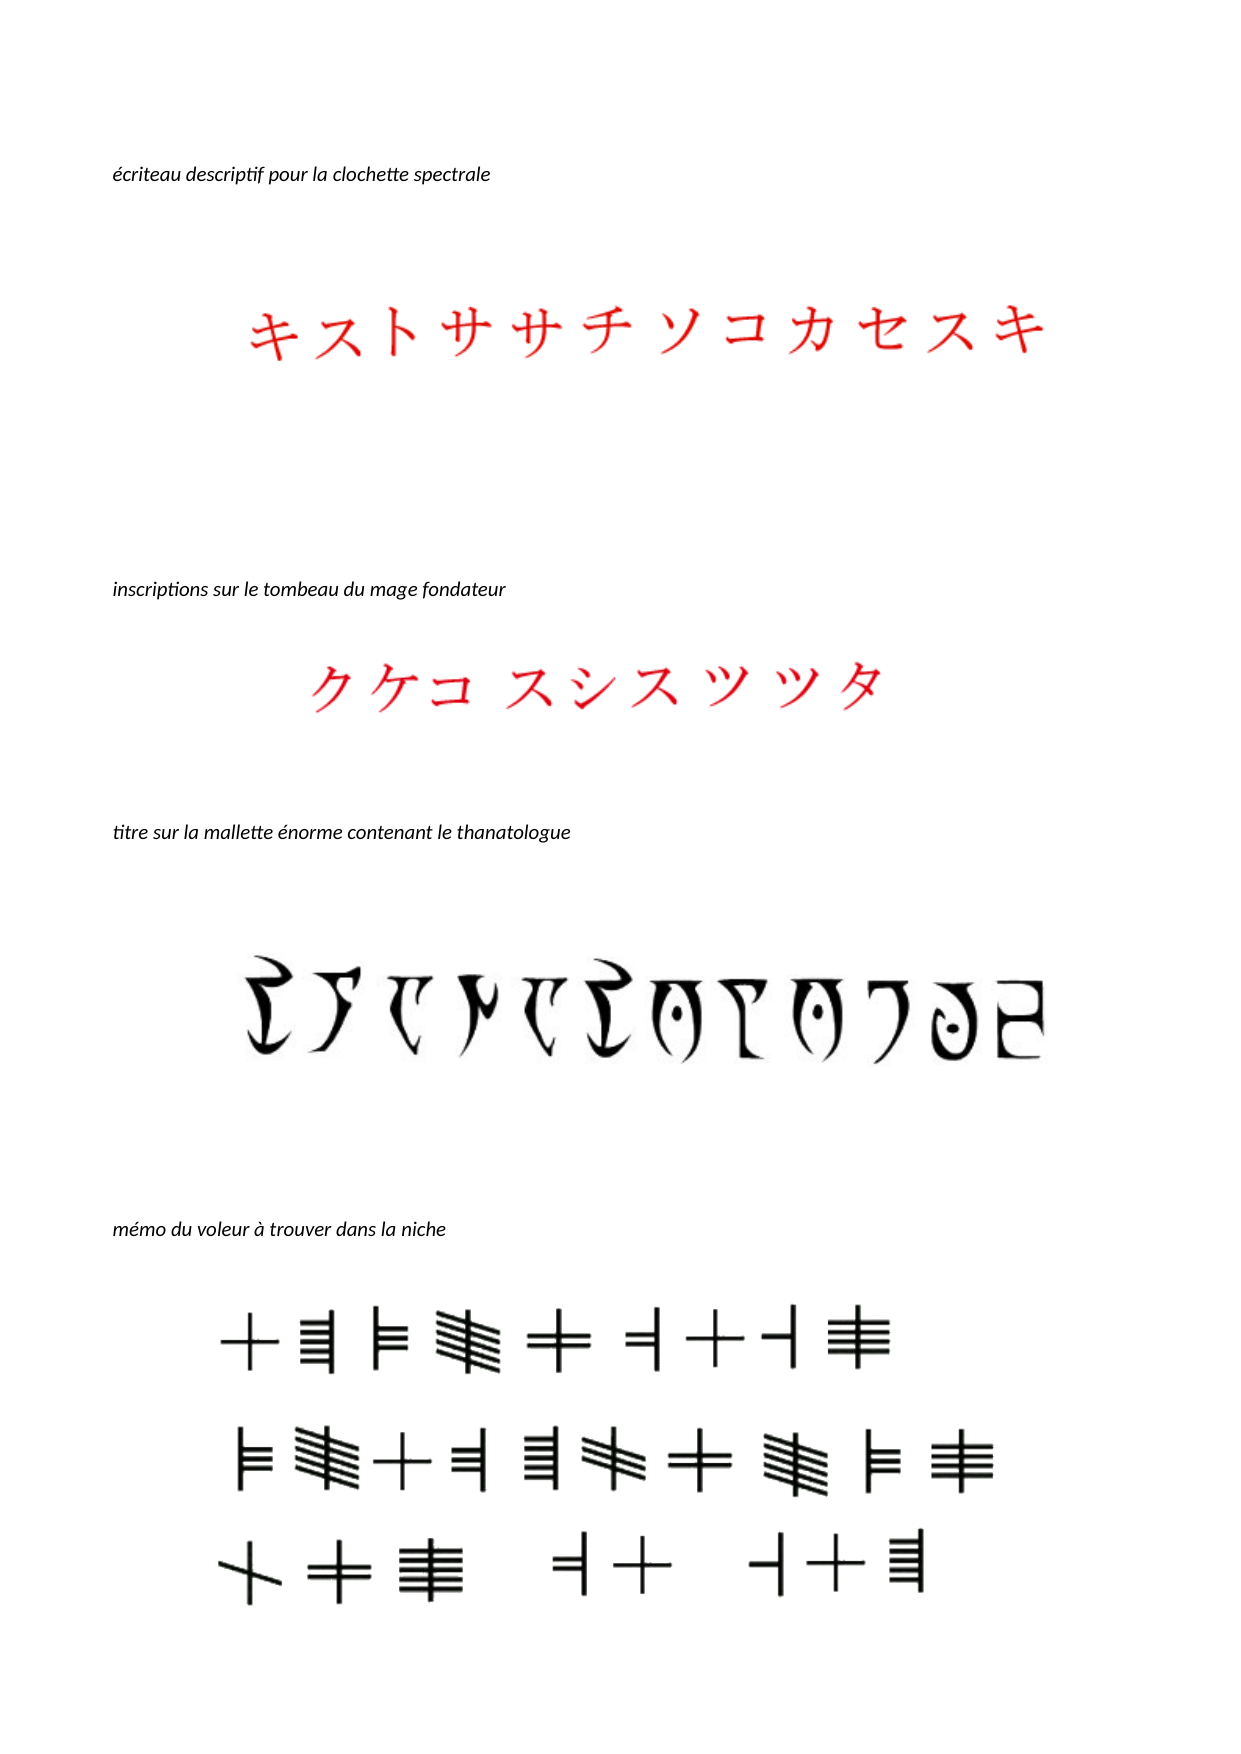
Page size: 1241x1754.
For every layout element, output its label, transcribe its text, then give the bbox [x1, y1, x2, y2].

text écriteau descriptif pour la clochette spectrale [112, 161, 1128, 187]
picture [142, 1258, 1066, 1651]
text inscriptions sur le tombeau du mage fondateur [112, 576, 1128, 602]
text titre sur la mallette énorme contenant le thanatologue [112, 819, 1128, 845]
picture [293, 645, 916, 747]
picture [215, 264, 1107, 407]
picture [212, 926, 1082, 1094]
text mémo du voleur à trouver dans la niche [112, 1216, 1128, 1241]
